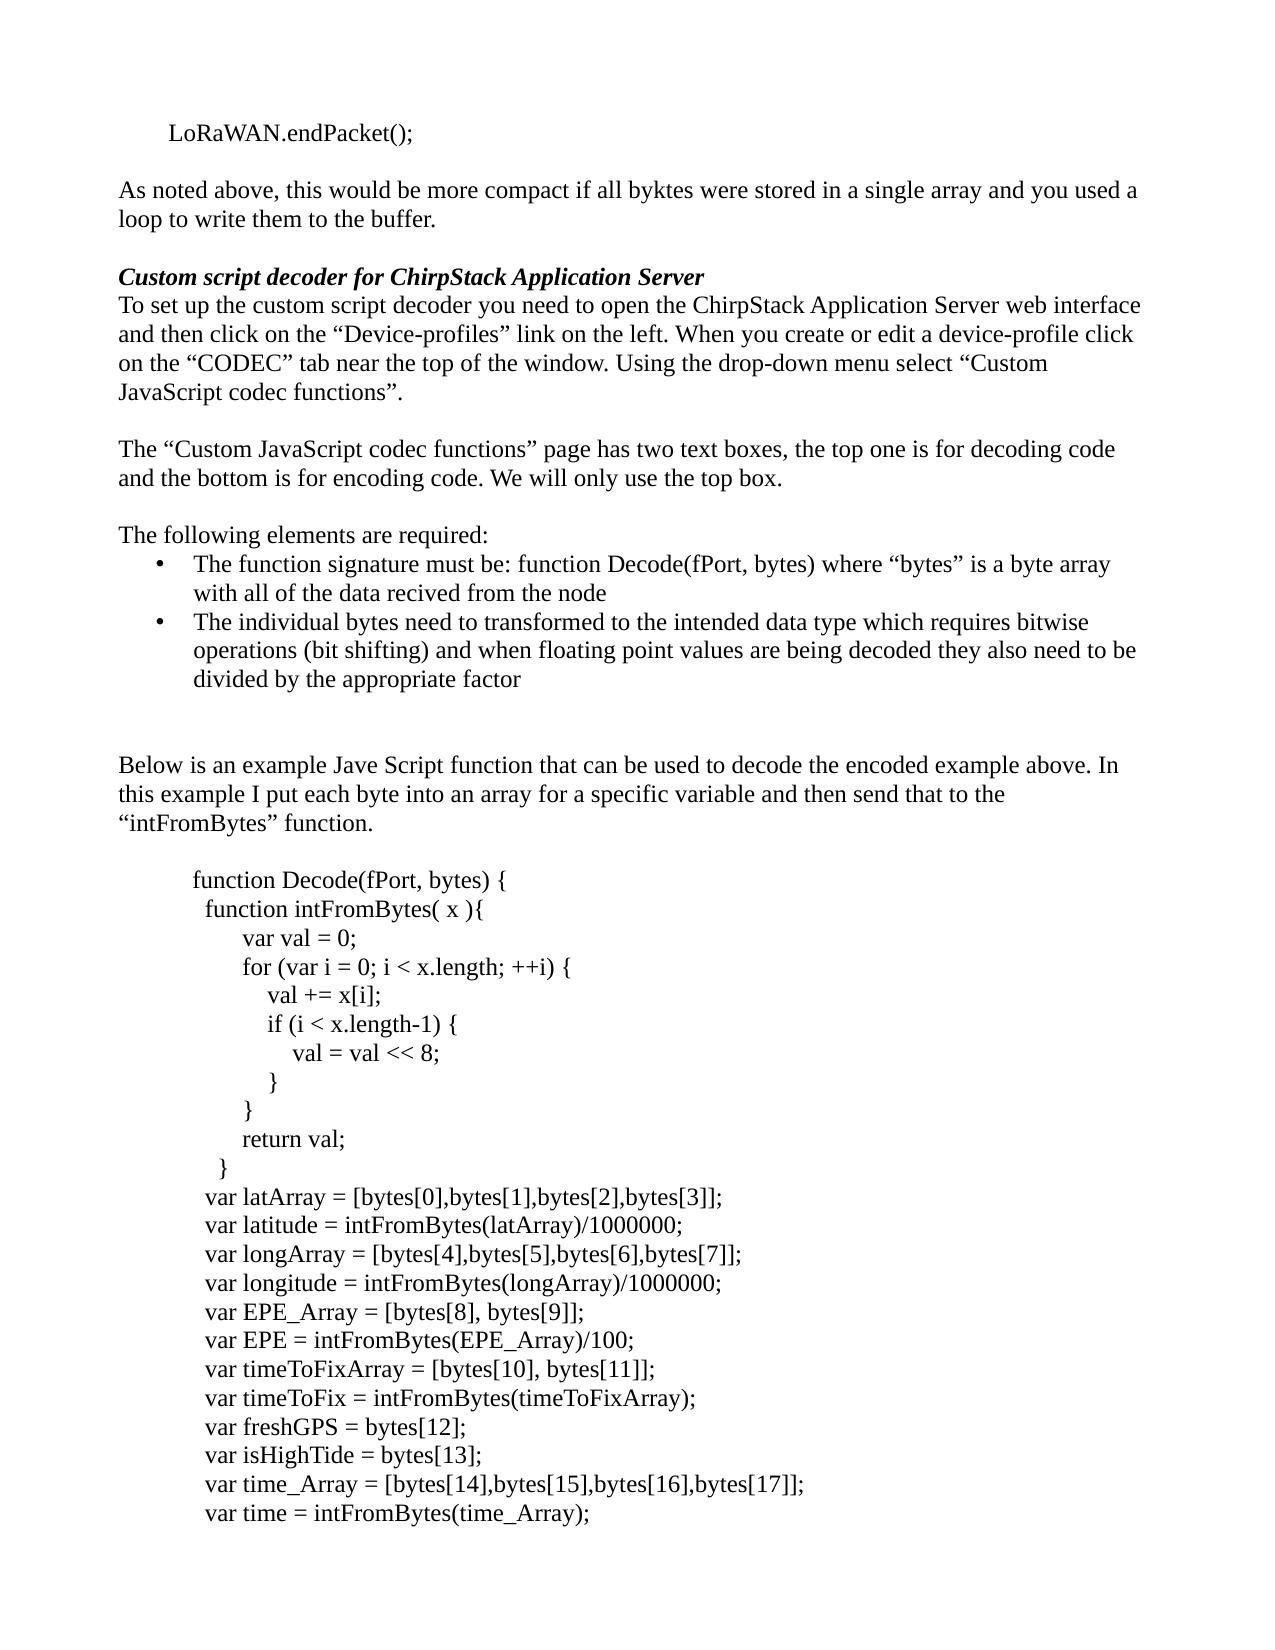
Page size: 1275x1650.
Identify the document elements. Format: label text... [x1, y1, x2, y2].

text } [192, 1067, 1157, 1096]
text for (var i = 0; i < x.length; ++i) { [192, 952, 1157, 981]
list The individual bytes need to transformed to the intended data type which requires bitwise operations (bit shifting) and when floating point values are being decoded they also need to be divided by the appropriate factor [156, 607, 1157, 693]
text The “Custom JavaScript codec functions” page has two text boxes, the top one is for decoding code and the bottom is for encoding code. We will only use the top box. [118, 434, 1157, 492]
text var timeToFix = intFromBytes(timeToFixArray); [192, 1383, 1157, 1412]
text var longArray = [bytes[4],bytes[5],bytes[6],bytes[7]]; [192, 1239, 1157, 1268]
text var EPE = intFromBytes(EPE_Array)/100; [192, 1326, 1157, 1354]
text var latArray = [bytes[0],bytes[1],bytes[2],bytes[3]]; [192, 1182, 1157, 1211]
text return val; [192, 1124, 1157, 1153]
text var time = intFromBytes(time_Array); [192, 1498, 1157, 1527]
text function intFromBytes( x ){ [192, 894, 1157, 923]
list The function signature must be: function Decode(fPort, bytes) where “bytes” is a byte array with all of the data recived from the node [156, 549, 1157, 607]
text var latitude = intFromBytes(latArray)/1000000; [192, 1211, 1157, 1239]
text var EPE_Array = [bytes[8], bytes[9]]; [192, 1297, 1157, 1326]
text val = val << 8; [192, 1038, 1157, 1067]
text if (i < x.length-1) { [192, 1009, 1157, 1038]
text var isHighTide = bytes[13]; [192, 1441, 1157, 1469]
text LoRaWAN.endPacket(); [118, 118, 1157, 147]
text var longitude = intFromBytes(longArray)/1000000; [192, 1268, 1157, 1297]
text var freshGPS = bytes[12]; [192, 1412, 1157, 1441]
text var timeToFixArray = [bytes[10], bytes[11]]; [192, 1354, 1157, 1383]
text var val = 0; [192, 923, 1157, 952]
text } [192, 1153, 1157, 1182]
text Custom script decoder for ChirpStack Application Server [118, 262, 1157, 291]
text } [192, 1096, 1157, 1124]
text var time_Array = [bytes[14],bytes[15],bytes[16],bytes[17]]; [192, 1469, 1157, 1498]
text The following elements are required: [118, 521, 1157, 549]
text To set up the custom script decoder you need to open the ChirpStack Application Server web interface and then click on the “Device-profiles” link on the left. When you create or edit a device-profile click on the “CODEC” tab near the top of the window. Using the drop-down menu select “Custom JavaScript codec functions”. [118, 291, 1157, 406]
text As noted above, this would be more compact if all byktes were stored in a single array and you used a loop to write them to the buffer. [118, 176, 1157, 233]
text function Decode(fPort, bytes) { [192, 866, 1157, 894]
text val += x[i]; [192, 981, 1157, 1009]
text Below is an example Jave Script function that can be used to decode the encoded example above. In this example I put each byte into an array for a specific variable and then send that to the “intFromBytes” function. [118, 751, 1157, 837]
